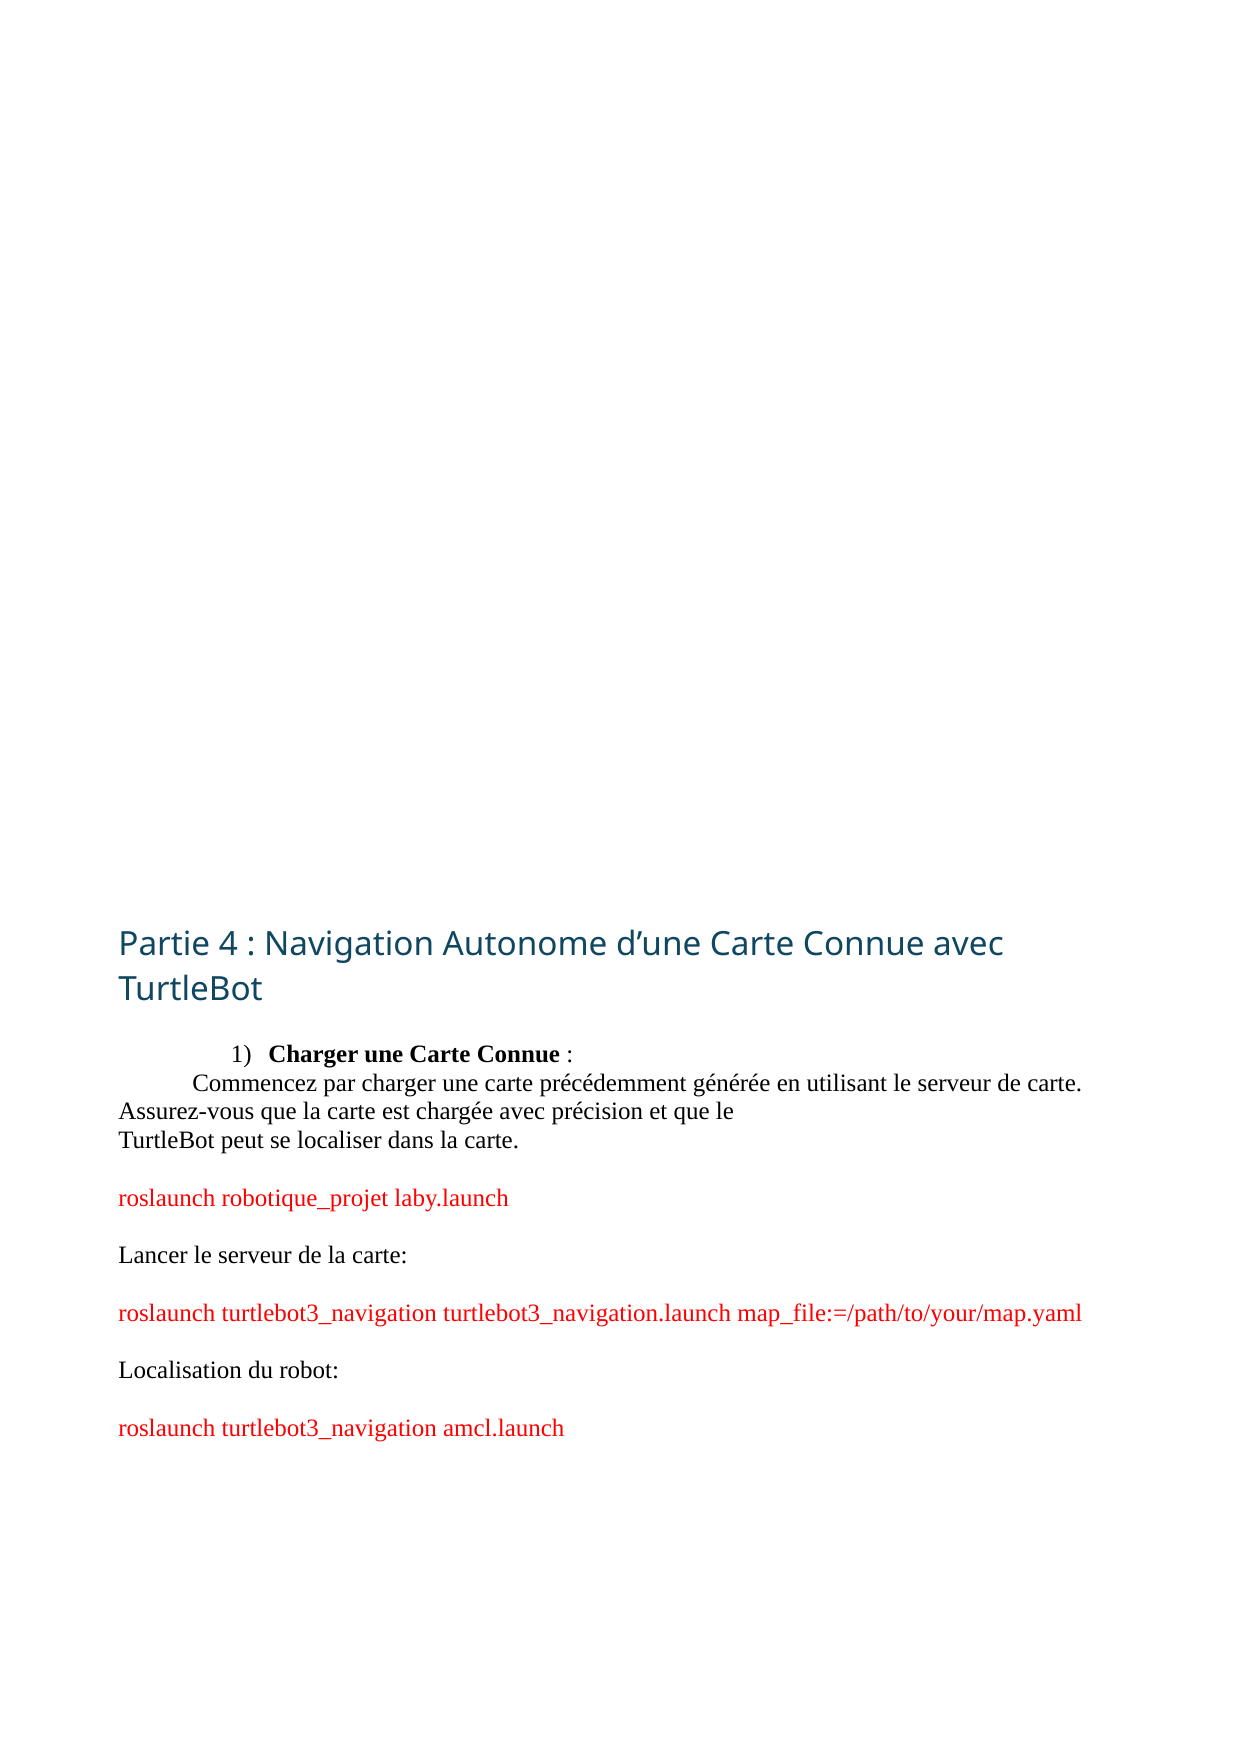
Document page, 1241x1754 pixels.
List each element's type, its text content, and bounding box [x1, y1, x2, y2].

text Localisation du robot: [118, 1355, 1122, 1384]
list Charger une Carte Connue : [231, 1039, 1122, 1068]
text roslaunch turtlebot3_navigation turtlebot3_navigation.launch map_file:=/path/to/your/map.yaml [118, 1298, 1122, 1326]
text roslaunch robotique_projet laby.launch [118, 1183, 1122, 1211]
subtitle Partie 4 : Navigation Autonome d’une Carte Connue avec TurtleBot [118, 919, 1122, 1010]
text Lancer le serveur de la carte: [118, 1240, 1122, 1269]
text roslaunch turtlebot3_navigation amcl.launch [118, 1413, 1122, 1441]
text Commencez par charger une carte précédemment générée en utilisant le serveur de carte. Assurez-vous que la carte est chargée avec précision et que le [118, 1068, 1122, 1125]
text TurtleBot peut se localiser dans la carte. [118, 1125, 1122, 1154]
